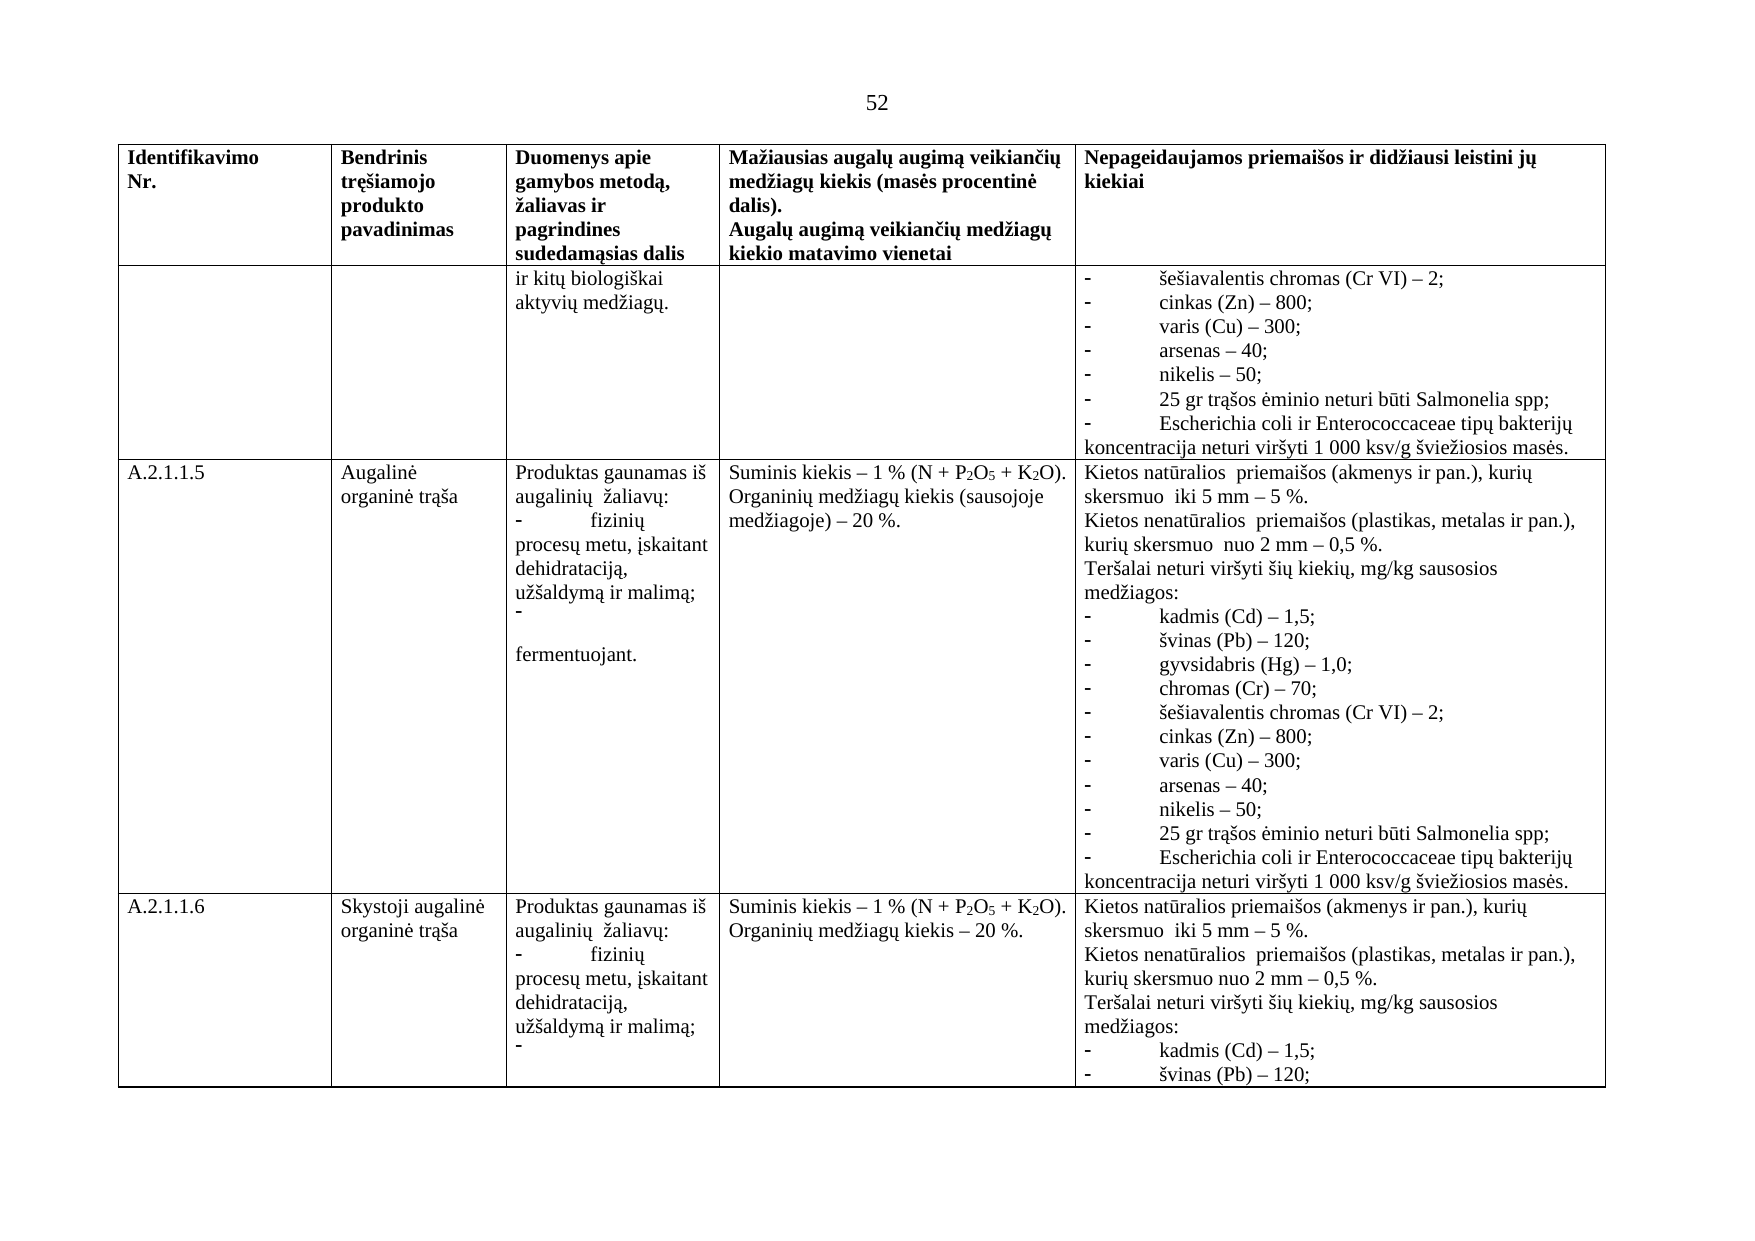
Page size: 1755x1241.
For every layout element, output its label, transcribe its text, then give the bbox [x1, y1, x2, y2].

table_header Mažiausias augalų augimą veikiančių medžiagų kiekis (masės procentinė dalis). Augalų augimą veikiančių medžiagų kiekio matavimo vienetai [720, 145, 1075, 265]
table_cell Kietos natūralios priemaišos (akmenys ir pan.), kurių skersmuo iki 5 mm – 5 %. Kietos nenatūralios priemaišos (plastikas, metalas ir pan.), kurių skersmuo nuo 2 mm – 0,5 %. Teršalai neturi viršyti šių kiekių, mg/kg sausosios medžiagos:  kadmis (Cd) – 1,5;  švinas (Pb) – 120;  gyvsidabris (Hg) – 1,0;  chromas (Cr) – 70;  šešiavalentis chromas (Cr VI) – 2;  cinkas (Zn) – 800;  varis (Cu) – 300;  arsenas – 40;  nikelis – 50;  25 gr trąšos ėminio neturi būti Salmonelia spp;  Escherichia coli ir Enterococcaceae tipų bakterijų koncentracija neturi viršyti 1 000 ksv/g šviežiosios masės. [1076, 460, 1605, 893]
table_cell Augalinė organinė trąša [332, 460, 506, 893]
table_cell Produktas gaunamas iš augalinių žaliavų:  fizinių procesų metu, įskaitant dehidrataciją, užšaldymą ir malimą;  fermentuojant. [507, 460, 719, 893]
table_cell [119, 266, 331, 459]
table_cell ir kitų biologiškai aktyvių medžiagų. [507, 266, 719, 459]
table_header Nepageidaujamos priemaišos ir didžiausi leistini jų kiekiai [1076, 145, 1605, 265]
table_cell Produktas gaunamas iš augalinių žaliavų:  fizinių procesų metu, įskaitant dehidrataciją, užšaldymą ir malimą;  [507, 894, 719, 1086]
table_cell Suminis kiekis – 1 % (N + P2O5 + K2O). Organinių medžiagų kiekis – 20 %. [720, 894, 1075, 1086]
table_cell Kietos natūralios priemaišos (akmenys ir pan.), kurių skersmuo iki 5 mm – 5 %. Kietos nenatūralios priemaišos (plastikas, metalas ir pan.), kurių skersmuo nuo 2 mm – 0,5 %. Teršalai neturi viršyti šių kiekių, mg/kg sausosios medžiagos:  kadmis (Cd) – 1,5;  švinas (Pb) – 120; [1076, 894, 1605, 1086]
table_cell  šešiavalentis chromas (Cr VI) – 2;  cinkas (Zn) – 800;  varis (Cu) – 300;  arsenas – 40;  nikelis – 50;  25 gr trąšos ėminio neturi būti Salmonelia spp;  Escherichia coli ir Enterococcaceae tipų bakterijų koncentracija neturi viršyti 1 000 ksv/g šviežiosios masės. [1076, 266, 1605, 459]
table_cell A.2.1.1.5 [119, 460, 331, 893]
table_header Identifikavimo Nr. [119, 145, 331, 265]
table_cell Skystoji augalinė organinė trąša [332, 894, 506, 1086]
table_header Duomenys apie gamybos metodą, žaliavas ir pagrindines sudedamąsias dalis [507, 145, 719, 265]
table_cell Suminis kiekis – 1 % (N + P2O5 + K2O). Organinių medžiagų kiekis (sausojoje medžiagoje) – 20 %. [720, 460, 1075, 893]
table_cell [720, 266, 1075, 459]
table_cell [332, 266, 506, 459]
table_header Bendrinis tręšiamojo produkto pavadinimas [332, 145, 506, 265]
table_cell A.2.1.1.6 [119, 894, 331, 1086]
